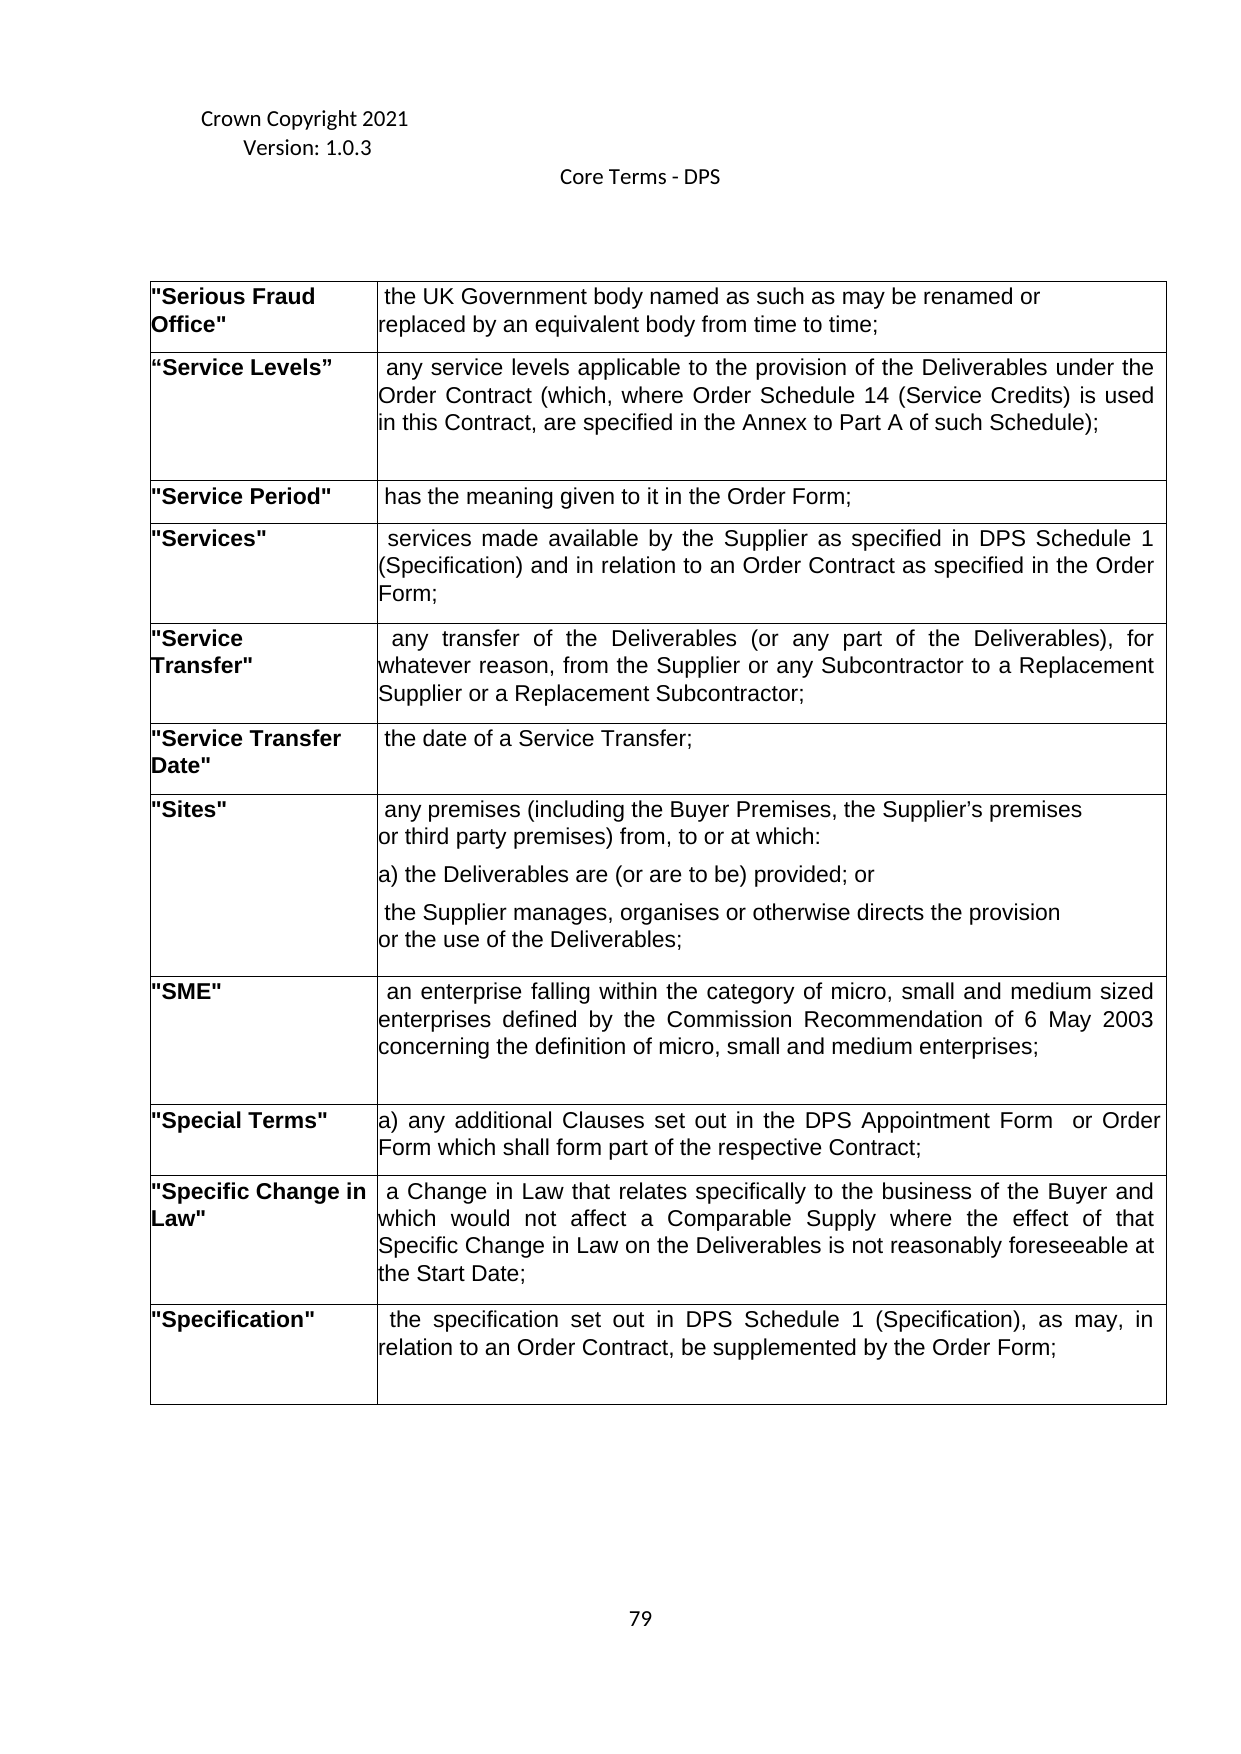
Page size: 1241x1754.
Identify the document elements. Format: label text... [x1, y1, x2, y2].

table_cell "Specific Change in Law" [151, 1176, 377, 1304]
table_cell a Change in Law that relates specifically to the business of the Buyer and which would not affect a Comparable Supply where the effect of that Specific Change in Law on the Deliverables is not reasonably foreseeable at the Start Date; [378, 1176, 1166, 1304]
table_cell a) any additional Clauses set out in the DPS Appointment Form or Order Form which shall form part of the respective Contract; [378, 1105, 1166, 1175]
table_cell "Special Terms" [151, 1105, 377, 1175]
table_cell an enterprise falling within the category of micro, small and medium sized enterprises defined by the Commission Recommendation of 6 May 2003 concerning the definition of micro, small and medium enterprises; [378, 977, 1166, 1104]
table_cell any premises (including the Buyer Premises, the Supplier’s premises or third party premises) from, to or at which: a) the Deliverables are (or are to be) provided; or the Supplier manages, organises or otherwise directs the provision or the use of the Deliverables; [378, 795, 1166, 976]
table_cell "Service Transfer" [151, 624, 377, 722]
table_header the UK Government body named as such as may be renamed or replaced by an equivalent body from time to time; [378, 282, 1166, 352]
table_cell the specification set out in DPS Schedule 1 (Specification), as may, in relation to an Order Contract, be supplemented by the Order Form; [378, 1305, 1166, 1404]
table_cell "SME" [151, 977, 377, 1104]
table_cell "Sites" [151, 795, 377, 976]
table_cell the date of a Service Transfer; [378, 724, 1166, 793]
table_cell "Specification" [151, 1305, 377, 1404]
table_cell "Services" [151, 524, 377, 623]
table_cell services made available by the Supplier as specified in DPS Schedule 1 (Specification) and in relation to an Order Contract as specified in the Order Form; [378, 524, 1166, 623]
table_cell "Service Period" [151, 481, 377, 523]
table_cell any service levels applicable to the provision of the Deliverables under the Order Contract (which, where Order Schedule 14 (Service Credits) is used in this Contract, are specified in the Annex to Part A of such Schedule); [378, 353, 1166, 480]
table_cell "Service Transfer Date" [151, 724, 377, 793]
table_cell “Service Levels” [151, 353, 377, 480]
table_cell any transfer of the Deliverables (or any part of the Deliverables), for whatever reason, from the Supplier or any Subcontractor to a Replacement Supplier or a Replacement Subcontractor; [378, 624, 1166, 722]
table_cell has the meaning given to it in the Order Form; [378, 481, 1166, 523]
table_header "Serious Fraud Office" [151, 282, 377, 352]
